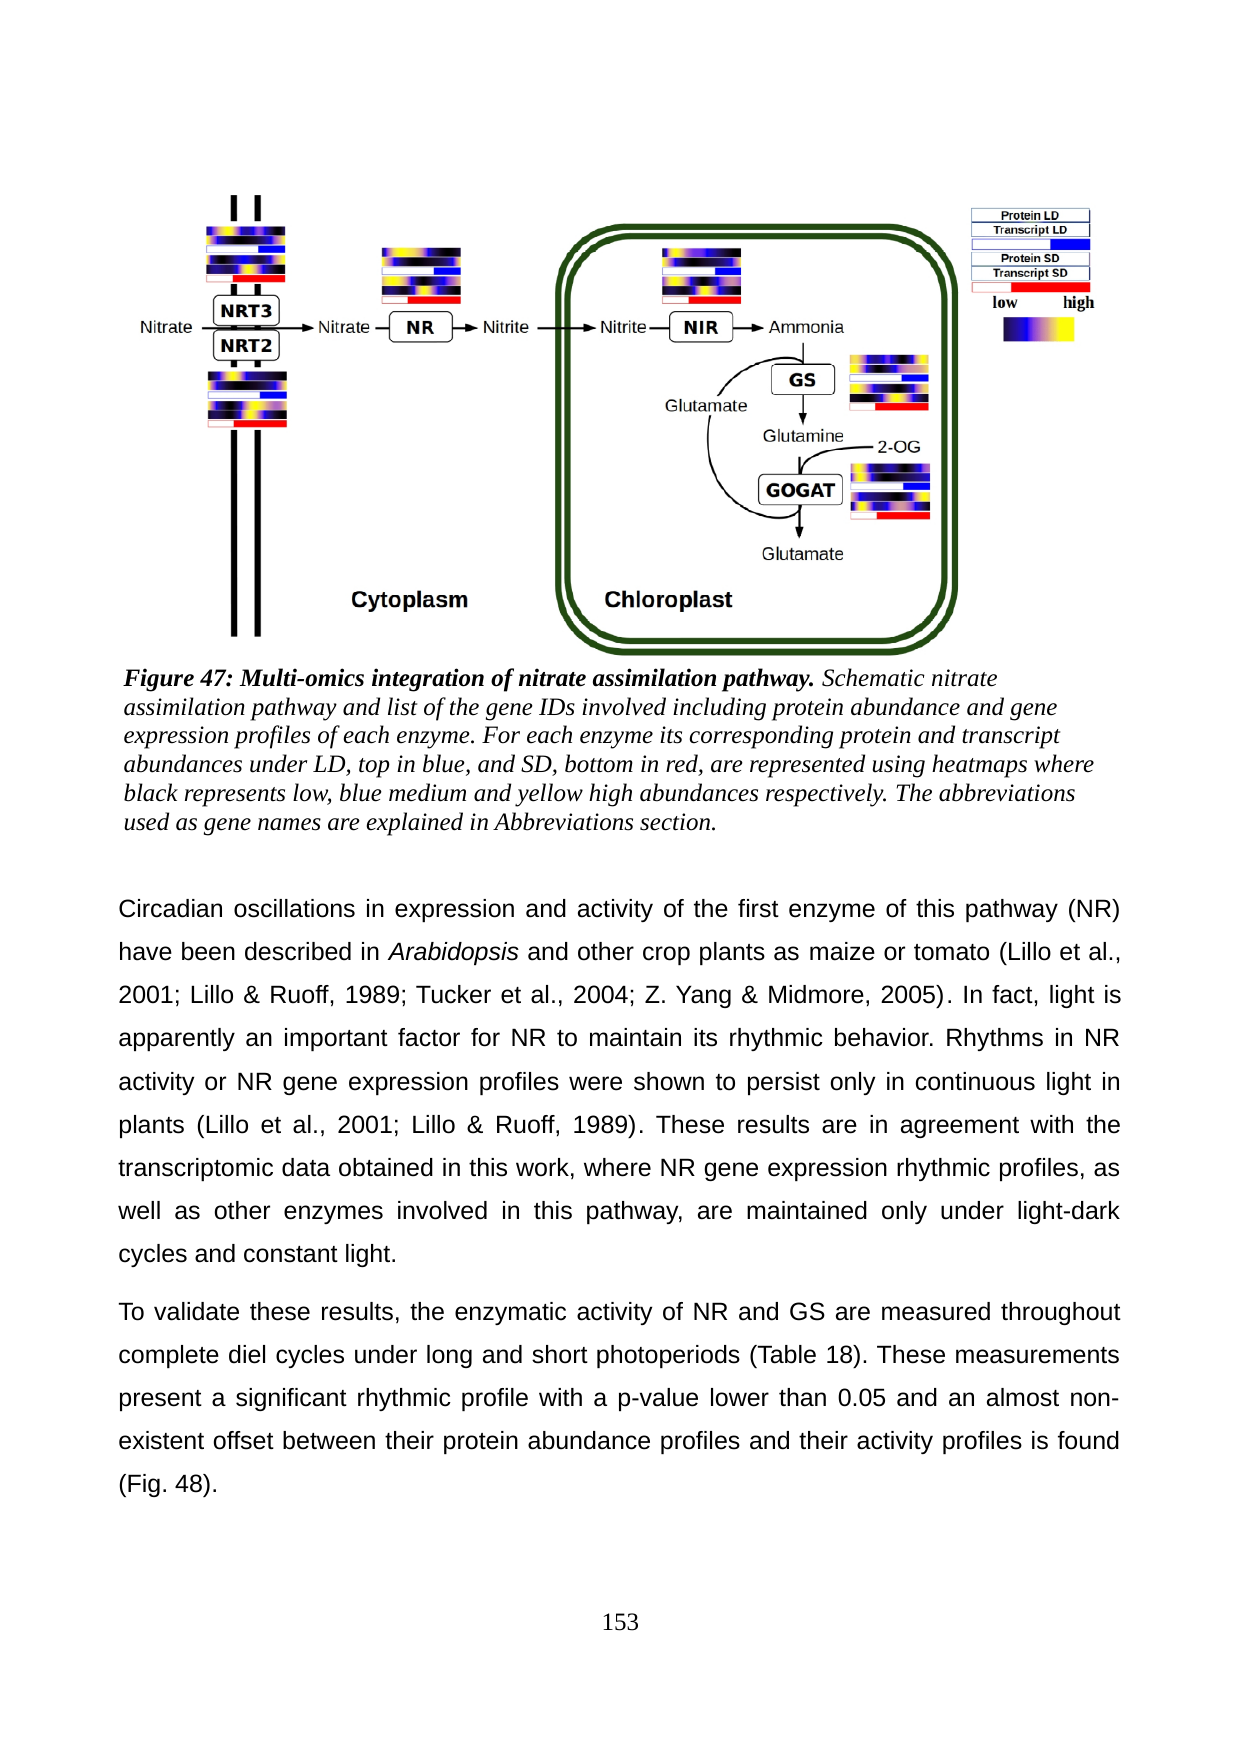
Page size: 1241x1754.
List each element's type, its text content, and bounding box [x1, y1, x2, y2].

text To validate these results, the enzymatic activity of NR and GS are measured throughout complete diel cycles under long and short photoperiods (Table 18). These measurements present a significant rhythmic profile with a p-value lower than 0.05 and an almost non-existent offset between their protein abundance profiles and their activity profiles is found (Fig. 48). [118, 1297, 1122, 1498]
picture [123, 181, 1112, 663]
text Circadian oscillations in expression and activity of the first enzyme of this pathway (NR) have been described in Arabidopsis and other crop plants as maize or tomato (Lillo et al., 2001; Lillo & Ruoff, 1989; Tucker et al., 2004; Z. Yang & Midmore, 2005)⁠. In fact, light is apparently an important factor for NR to maintain its rhythmic behavior. Rhythms in NR activity or NR gene expression profiles were shown to persist only in continuous light in plants (Lillo et al., 2001; Lillo & Ruoff, 1989)⁠. These results are in agreement with the transcriptomic data obtained in this work, where NR gene expression rhythmic profiles, as well as other enzymes involved in this pathway, are maintained only under light-dark cycles and constant light. [118, 176, 1122, 1268]
text Figure 47: Multi-omics integration of nitrate assimilation pathway. Schematic nitrate assimilation pathway and list of the gene IDs involved including protein abundance and gene expression profiles of each enzyme. For each enzyme its corresponding protein and transcript abundances under LD, top in blue, and SD, bottom in red, are represented using heatmaps where black represents low, blue medium and yellow high abundances respectively. The abbreviations used as gene names are explained in Abbreviations section. [123, 663, 1112, 836]
